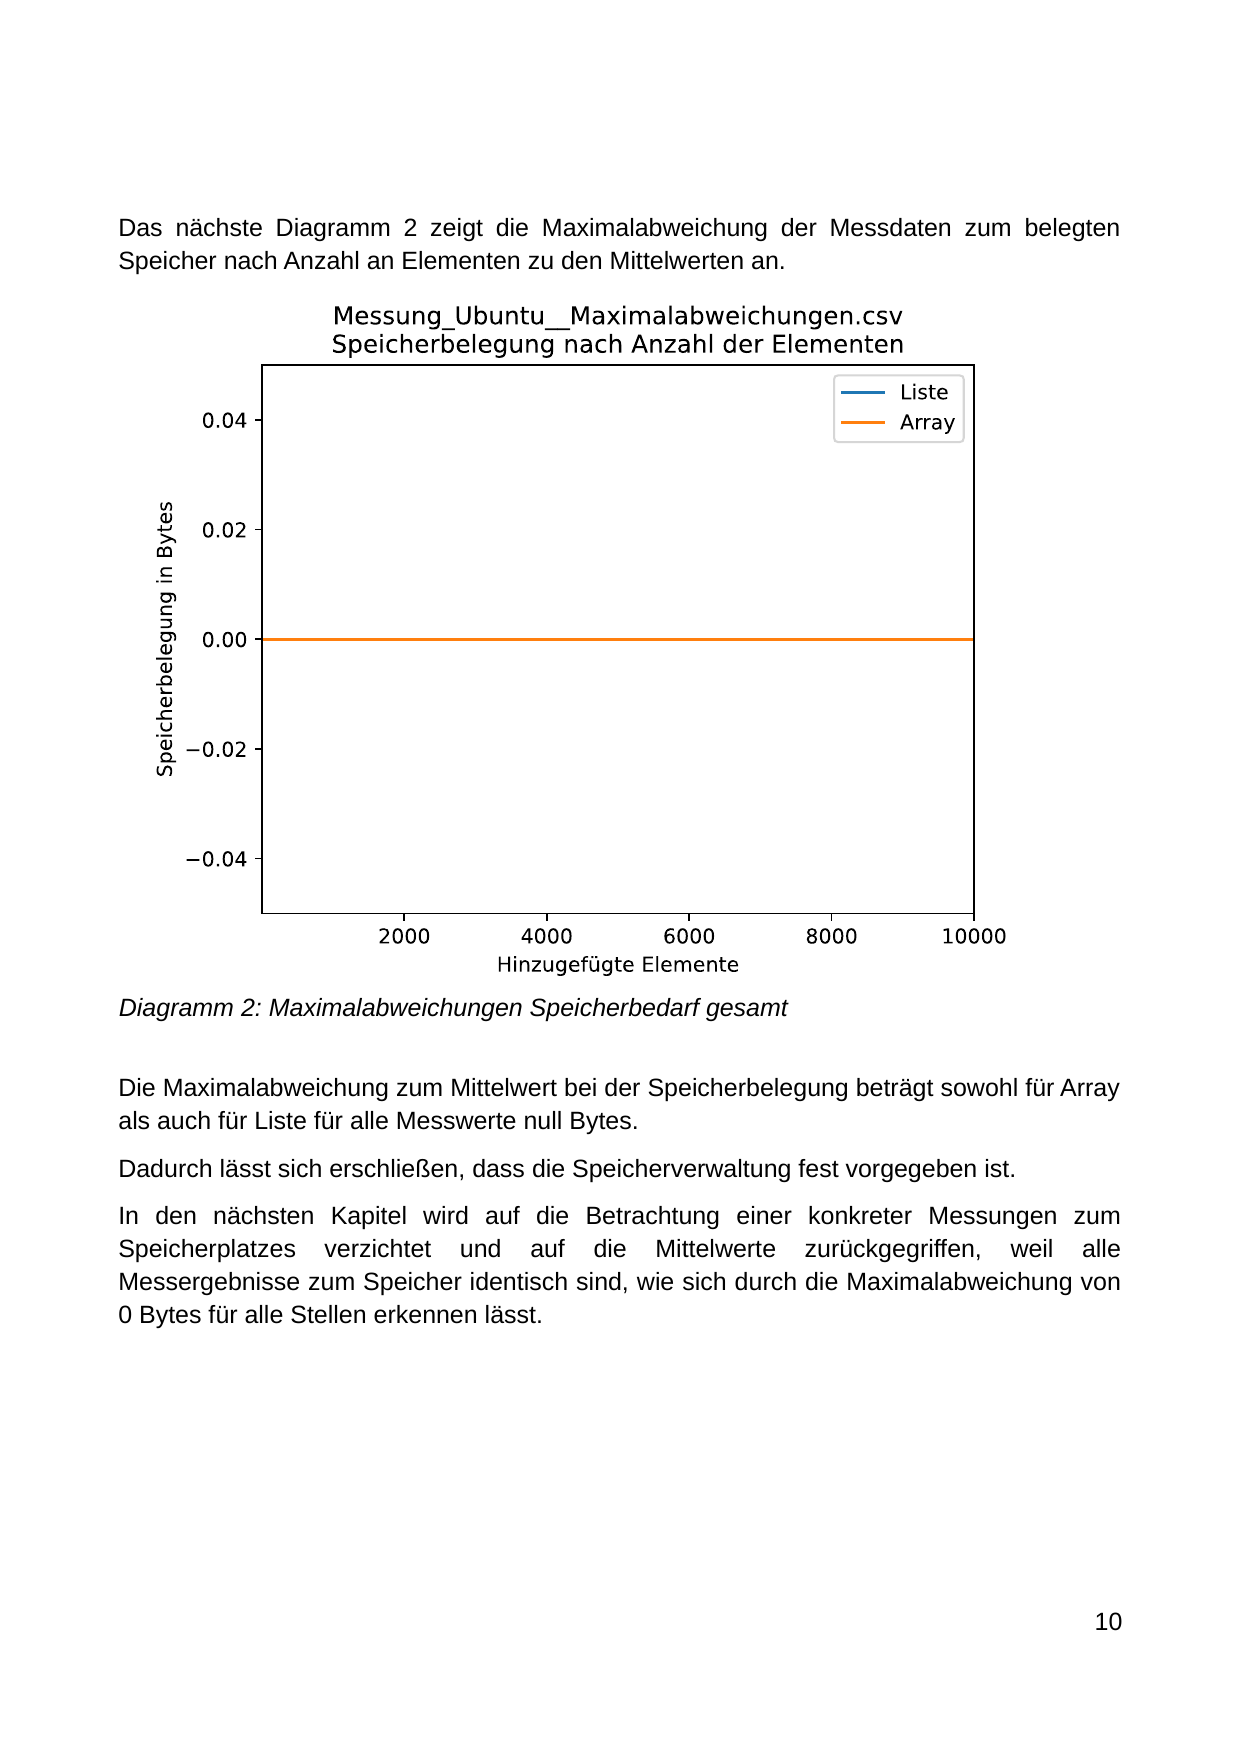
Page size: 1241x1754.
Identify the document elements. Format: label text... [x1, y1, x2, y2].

text Das nächste Diagramm 2 zeigt die Maximalabweichung der Messdaten zum belegten Speicher nach Anzahl an Elementen zu den Mittelwerten an. [118, 213, 1122, 275]
text In den nächsten Kapitel wird auf die Betrachtung einer konkreter Messungen zum Speicherplatzes verzichtet und auf die Mittelwerte zurückgegriffen, weil alle Messergebnisse zum Speicher identisch sind, wie sich durch die Maximalabweichung von 0 Bytes für alle Stellen erkennen lässt. [118, 1201, 1122, 1329]
text Dadurch lässt sich erschließen, dass die Speicherverwaltung fest vorgegeben ist. [118, 1154, 1122, 1182]
text Die Maximalabweichung zum Mittelwert bei der Speicherbelegung beträgt sowohl für Array als auch für Liste für alle Messwerte null Bytes. [118, 1073, 1122, 1135]
text Diagramm 2: Maximalabweichungen Speicherbedarf gesamt [119, 291, 1070, 1021]
